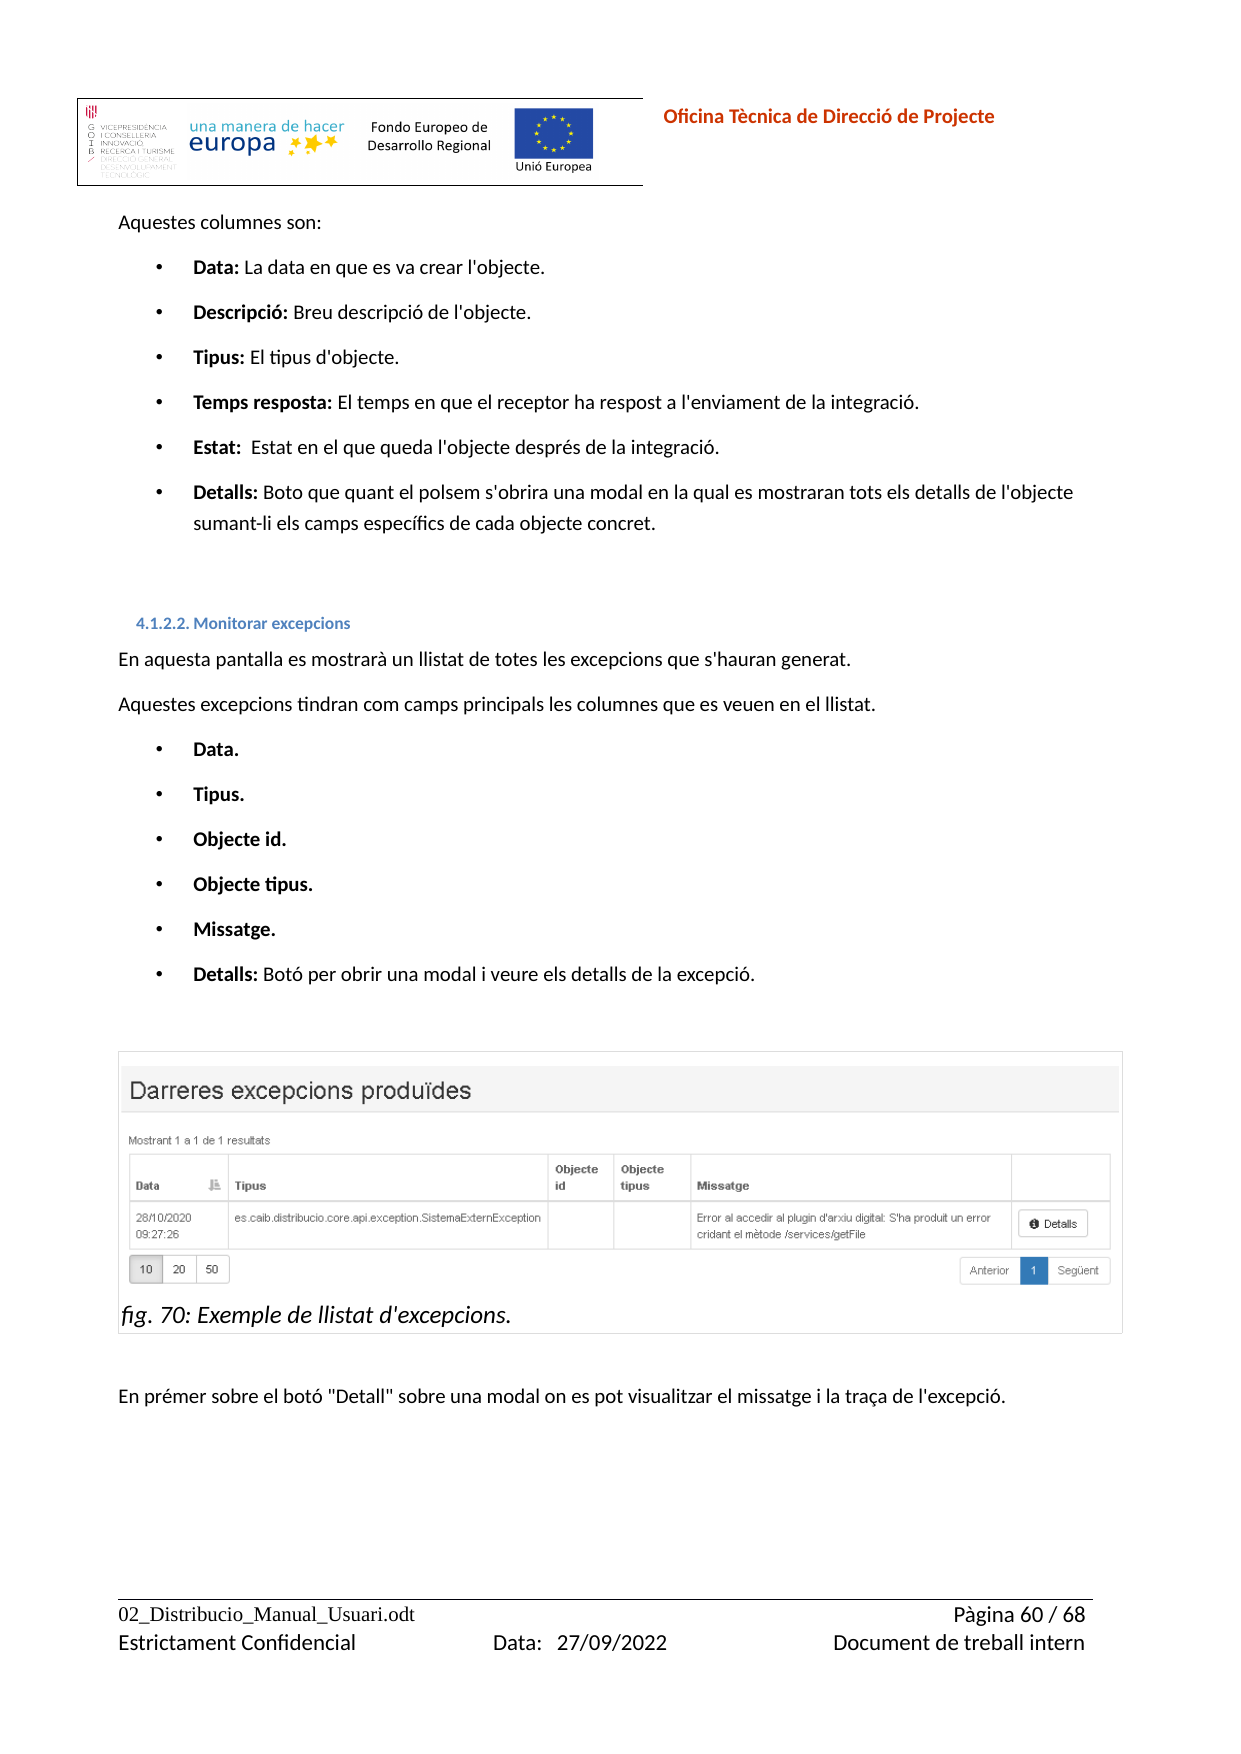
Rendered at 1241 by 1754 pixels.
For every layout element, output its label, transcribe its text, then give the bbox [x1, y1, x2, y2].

list Tipus: El tipus d'objecte. [156, 344, 1122, 370]
list Temps resposta: El temps en que el receptor ha respost a l'enviament de la integració. [156, 389, 1122, 415]
picture [121, 1066, 1119, 1294]
list Estat: Estat en el que queda l'objecte després de la integració. [156, 434, 1122, 460]
list Descripció: Breu descripció de l'objecte. [156, 299, 1122, 325]
text Aquestes excepcions tindran com camps principals les columnes que es veuen en el llistat. [118, 691, 1122, 717]
text fig. 70: Exemple de llistat d'excepcions. [121, 1294, 1119, 1330]
list Objecte id. [156, 826, 1122, 852]
list Data. [156, 736, 1122, 762]
text En prémer sobre el botó "Detall" sobre una modal on es pot visualitzar el missatge i la traça de l'excepció. [118, 1383, 1122, 1409]
subtitle Monitorar excepcions [136, 612, 1122, 634]
list Objecte tipus. [156, 871, 1122, 897]
list Tipus. [156, 781, 1122, 807]
picture [187, 103, 599, 180]
list Detalls: Botó per obrir una modal i veure els detalls de la excepció. [156, 961, 1122, 987]
list Data: La data en que es va crear l'objecte. [156, 254, 1122, 280]
list Missatge. [156, 916, 1122, 942]
text Aquestes columnes son: [118, 209, 1122, 235]
list Detalls: Boto que quant el polsem s'obrira una modal en la qual es mostraran tots els detalls de l'objecte sumant-li els camps específics de cada objecte concret. [156, 479, 1122, 535]
picture [82, 103, 181, 180]
text En aquesta pantalla es mostrarà un llistat de totes les excepcions que s'hauran generat. [118, 646, 1122, 672]
